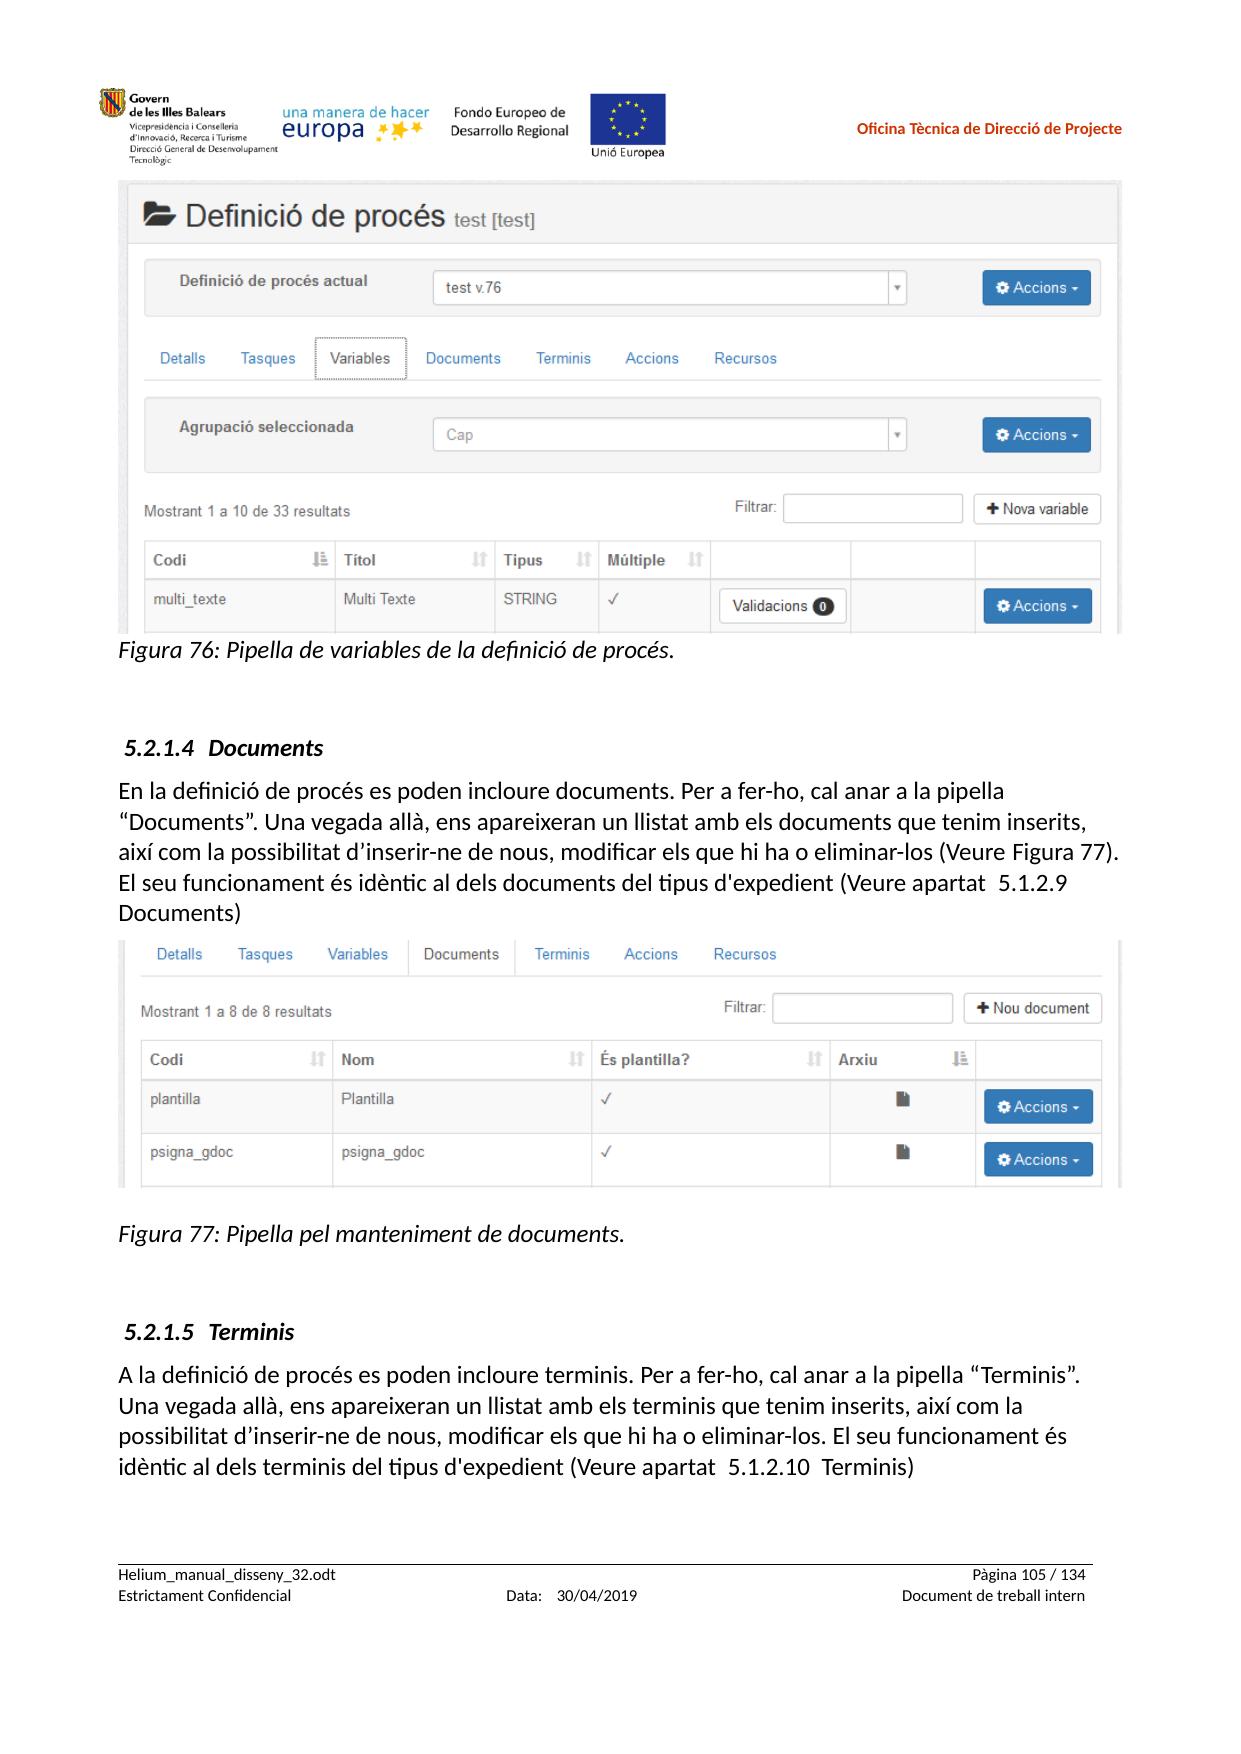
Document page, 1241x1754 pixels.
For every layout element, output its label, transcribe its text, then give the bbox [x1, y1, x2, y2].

picture [99, 87, 668, 166]
picture [118, 180, 1123, 634]
text Figura 76: Pipella de variables de la definició de procés. [118, 634, 1122, 664]
picture [118, 940, 1123, 1188]
text A la definició de procés es poden incloure terminis. Per a fer-ho, cal anar a la pipella “Terminis”. Una vegada allà, ens apareixeran un llistat amb els terminis que tenim inserits, així com la possibilitat d’inserir-ne de nous, modificar els que hi ha o eliminar-los. El seu funcionament és idèntic al dels terminis del tipus d'expedient (Veure apartat 5.1.2.10 Terminis) [118, 1359, 1122, 1482]
subtitle Terminis [118, 1317, 1122, 1347]
text Figura 77: Pipella pel manteniment de documents. [118, 1188, 1122, 1249]
subtitle Documents [118, 732, 1122, 763]
text En la definició de procés es poden incloure documents. Per a fer-ho, cal anar a la pipella “Documents”. Una vegada allà, ens apareixeran un llistat amb els documents que tenim inserits, així com la possibilitat d’inserir-ne de nous, modificar els que hi ha o eliminar-los (Veure Figura 77). El seu funcionament és idèntic al dels documents del tipus d'expedient (Veure apartat 5.1.2.9 Documents) [118, 775, 1122, 928]
